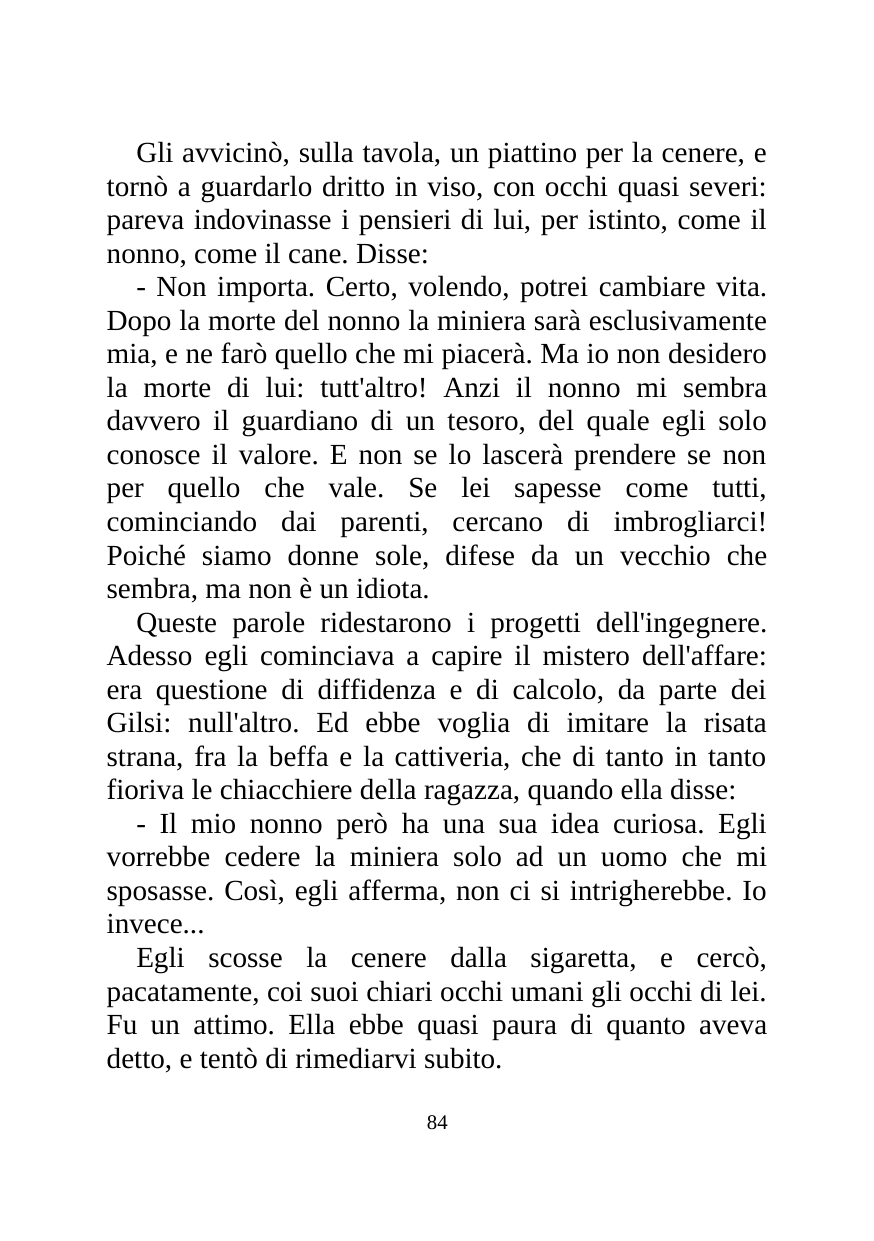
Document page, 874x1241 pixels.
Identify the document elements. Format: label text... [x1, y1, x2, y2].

text - Il mio nonno però ha una sua idea curiosa. Egli vorrebbe cedere la miniera solo ad un uomo che mi sposasse. Così, egli afferma, non ci si intrigherebbe. Io invece... [106, 806, 768, 940]
text Gli avvicinò, sulla tavola, un piattino per la cenere, e tornò a guardarlo dritto in viso, con occhi quasi severi: pareva indovinasse i pensieri di lui, per istinto, come il nonno, come il cane. Disse: [106, 135, 768, 269]
text - Non importa. Certo, volendo, potrei cambiare vita. Dopo la morte del nonno la miniera sarà esclusivamente mia, e ne farò quello che mi piacerà. Ma io non desidero la morte di lui: tutt'altro! Anzi il nonno mi sembra davvero il guardiano di un tesoro, del quale egli solo conosce il valore. E non se lo lascerà prendere se non per quello che vale. Se lei sapesse come tutti, cominciando dai parenti, cercano di imbrogliarci! Poiché siamo donne sole, difese da un vecchio che sembra, ma non è un idiota. [106, 269, 768, 605]
text Egli scosse la cenere dalla sigaretta, e cercò, pacatamente, coi suoi chiari occhi umani gli occhi di lei. Fu un attimo. Ella ebbe quasi paura di quanto aveva detto, e tentò di rimediarvi subito. [106, 940, 768, 1074]
text Queste parole ridestarono i progetti dell'ingegnere. Adesso egli cominciava a capire il mistero dell'affare: era questione di diffidenza e di calcolo, da parte dei Gilsi: null'altro. Ed ebbe voglia di imitare la risata strana, fra la beffa e la cattiveria, che di tanto in tanto fioriva le chiacchiere della ragazza, quando ella disse: [106, 605, 768, 806]
